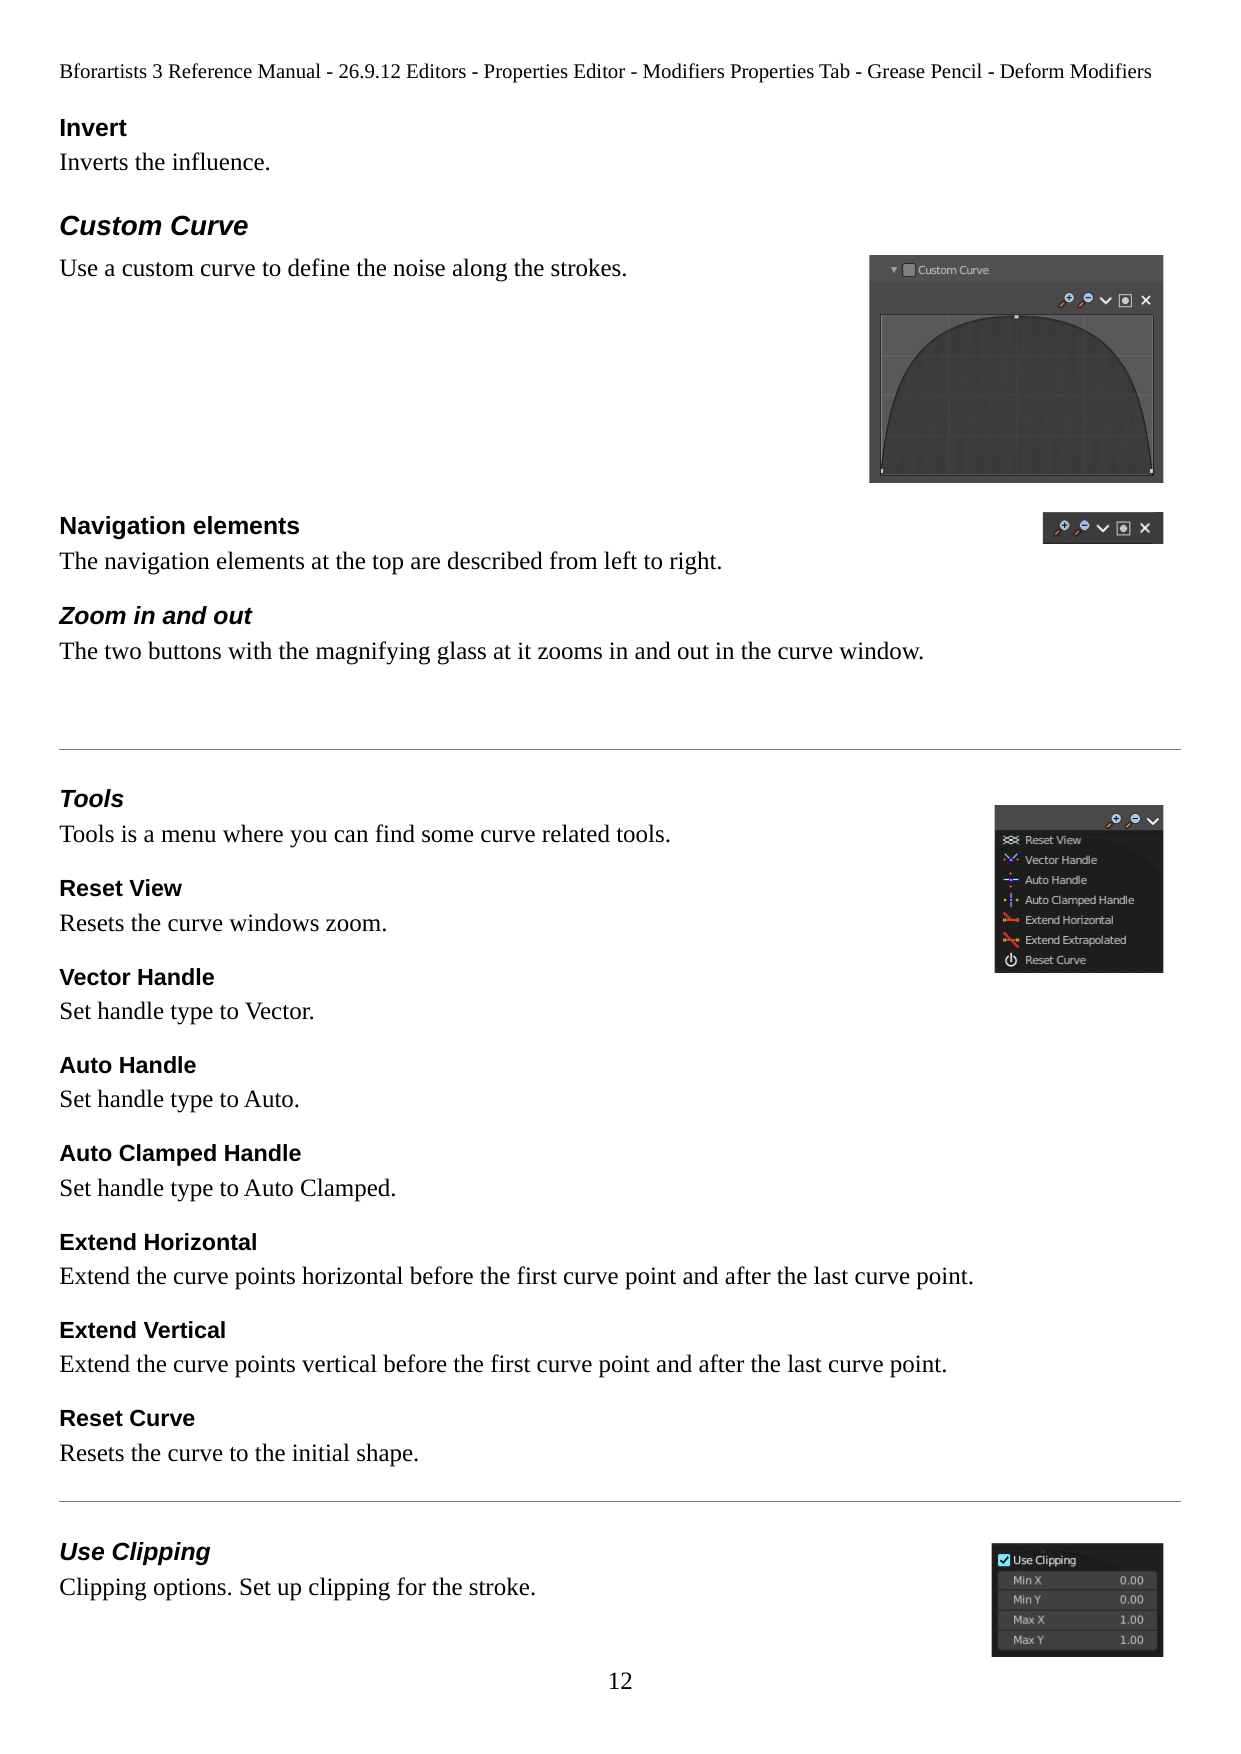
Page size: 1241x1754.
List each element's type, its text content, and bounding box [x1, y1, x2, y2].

text Use a custom curve to define the noise along the strokes. [59, 253, 1181, 282]
text Extend the curve points vertical before the first curve point and after the last curve point. [59, 1349, 1181, 1378]
text Resets the curve windows zoom. [59, 908, 994, 936]
text Set handle type to Auto. [59, 1084, 1181, 1113]
subtitle Tools [59, 784, 1181, 813]
subtitle [1164, 875, 1181, 901]
text The navigation elements at the top are described from left to right. [59, 546, 1181, 575]
subtitle Reset Curve [59, 1405, 1181, 1431]
subtitle Use Clipping [59, 1537, 1181, 1566]
subtitle Extend Vertical [59, 1316, 1181, 1343]
subtitle Navigation elements [59, 511, 1181, 540]
subtitle Vector Handle [59, 963, 1181, 990]
text Set handle type to Auto Clamped. [59, 1173, 1181, 1201]
subtitle Zoom in and out [59, 601, 1181, 630]
text Set handle type to Vector. [59, 996, 1181, 1025]
subtitle Auto Handle [59, 1051, 1181, 1078]
picture [869, 255, 1164, 483]
subtitle Auto Clamped Handle [59, 1140, 1181, 1166]
subtitle Invert [59, 113, 1181, 141]
text Inverts the influence. [59, 147, 1181, 176]
picture [1042, 512, 1164, 544]
subtitle Custom Curve [59, 209, 1181, 241]
subtitle Extend Horizontal [59, 1228, 1181, 1255]
text Clipping options. Set up clipping for the stroke. [59, 1572, 991, 1601]
text The two buttons with the magnifying glass at it zooms in and out in the curve window. [59, 636, 1181, 665]
text Extend the curve points horizontal before the first curve point and after the last curve point. [59, 1261, 1181, 1290]
text Resets the curve to the initial shape. [59, 1438, 1181, 1466]
picture [994, 805, 1164, 973]
text Tools is a menu where you can find some curve related tools. [59, 819, 994, 848]
picture [991, 1543, 1164, 1657]
subtitle Reset View [59, 875, 994, 901]
